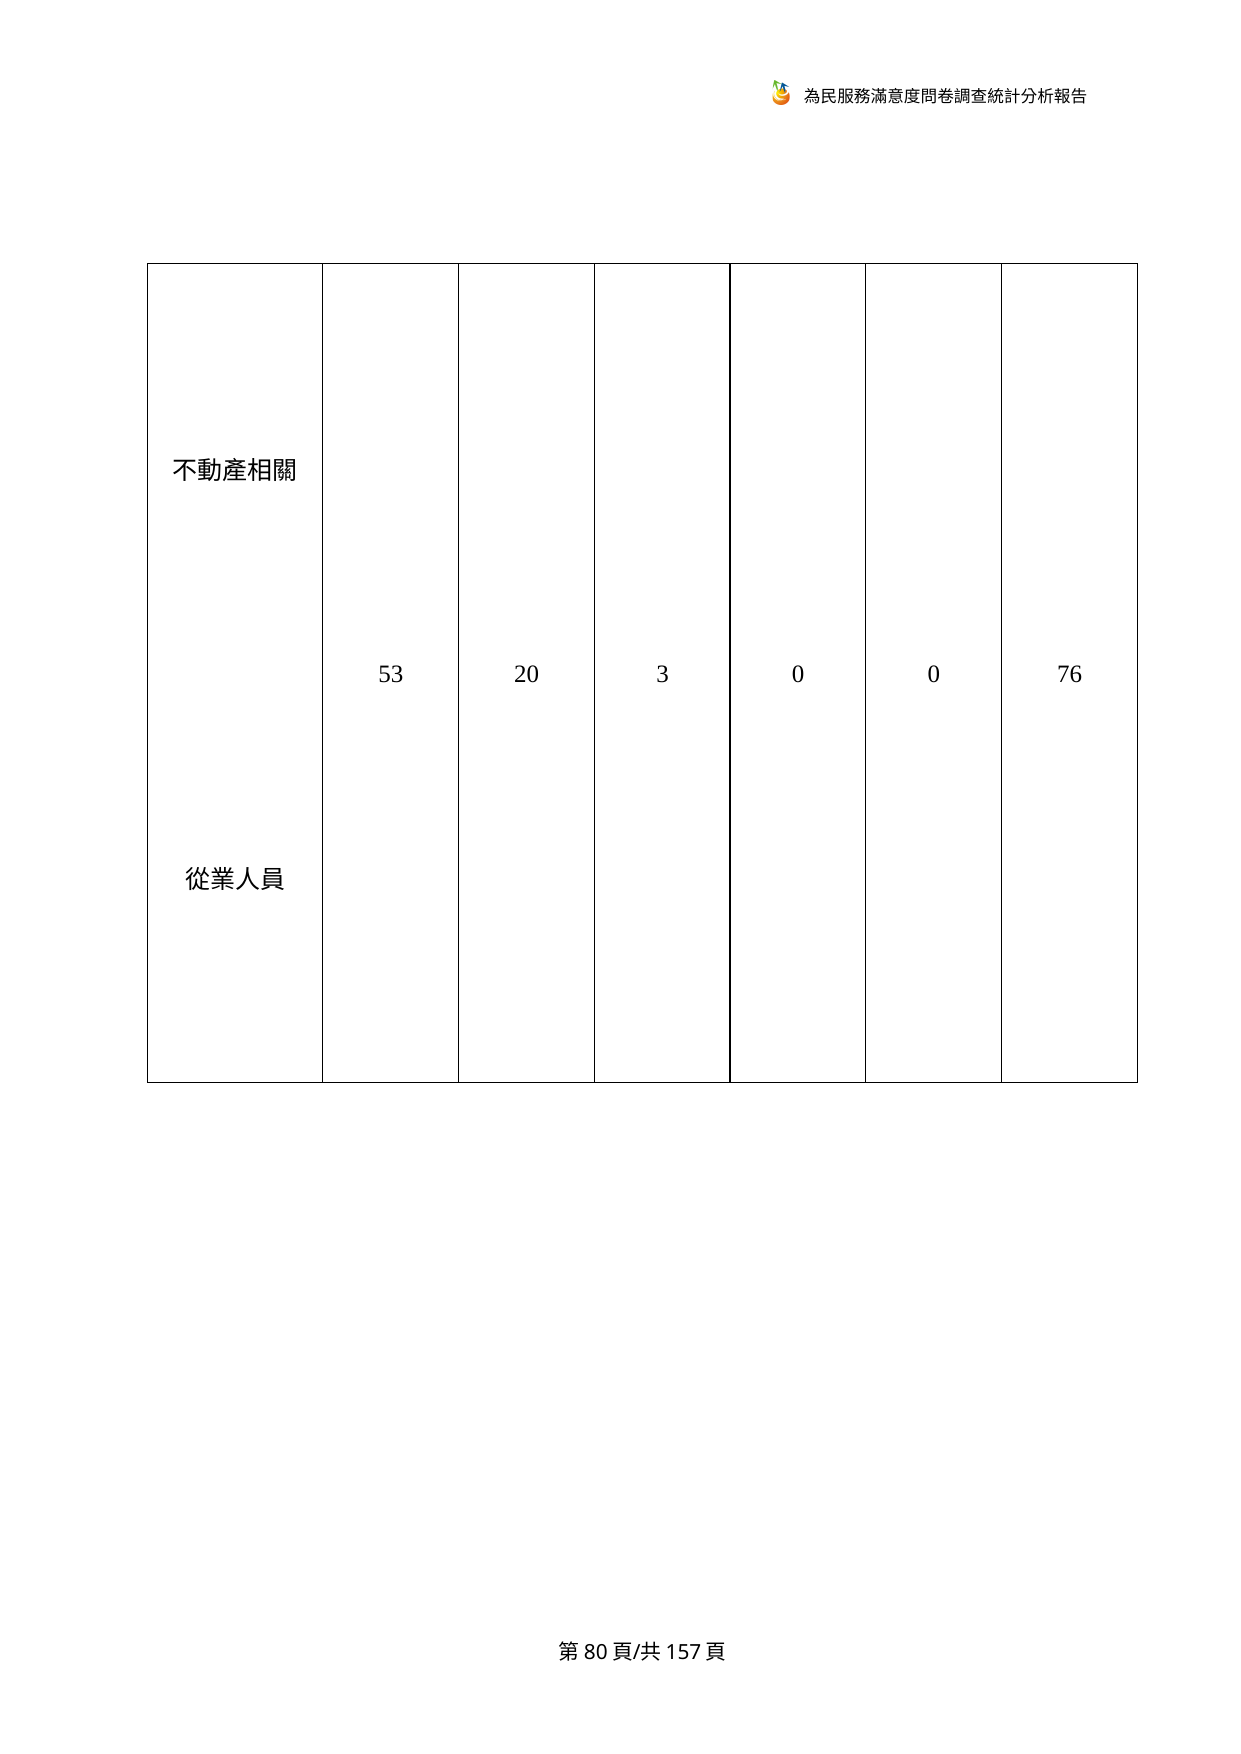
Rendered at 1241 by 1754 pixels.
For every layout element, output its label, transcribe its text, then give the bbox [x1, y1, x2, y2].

table_cell 0 [731, 264, 865, 1082]
table_cell 20 [459, 264, 594, 1082]
table_cell 53 [323, 264, 458, 1082]
table_cell 3 [595, 264, 729, 1082]
table_cell 0 [866, 264, 1001, 1082]
picture [772, 80, 790, 105]
table_cell 76 [1002, 264, 1137, 1082]
table_cell 不動產相關 從業人員 [148, 264, 322, 1082]
